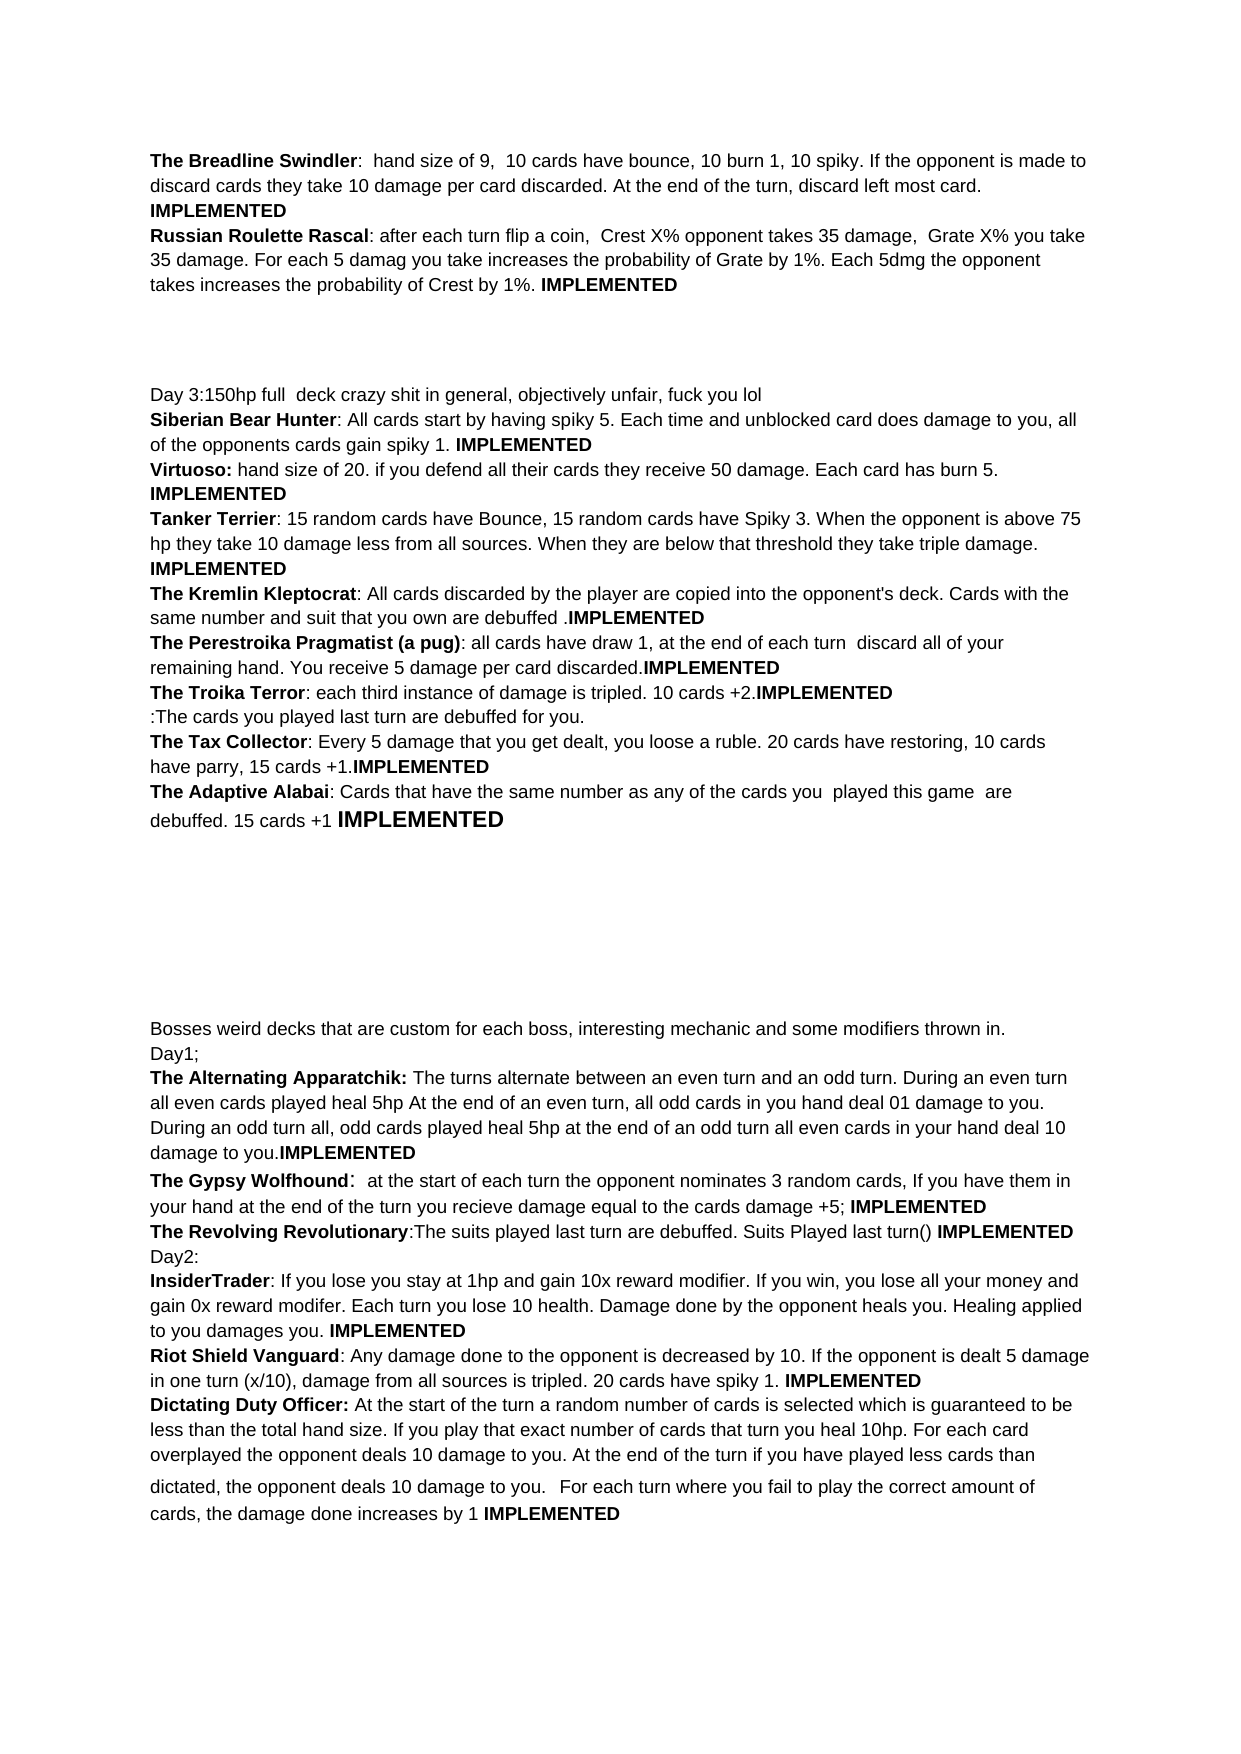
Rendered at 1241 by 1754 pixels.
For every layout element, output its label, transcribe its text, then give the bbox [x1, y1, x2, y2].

text The Breadline Swindler: hand size of 9, 10 cards have bounce, 10 burn 1, 10 spiky. If the opponent is made to discard cards they take 10 damage per card discarded. At the end of the turn, discard left most card. IMPLEMENTED [150, 150, 1090, 221]
text The Troika Terror: each third instance of damage is tripled. 10 cards +2.IMPLEMENTED [150, 681, 1090, 703]
text Riot Shield Vanguard: Any damage done to the opponent is decreased by 10. If the opponent is dealt 5 damage in one turn (x/10), damage from all sources is tripled. 20 cards have spiky 1. IMPLEMENTED [150, 1344, 1090, 1391]
text Day1; [150, 1042, 1090, 1064]
text Day 3:150hp full deck crazy shit in general, objectively unfair, fuck you lol [150, 384, 1090, 406]
text Virtuoso: hand size of 20. if you defend all their cards they receive 50 damage. Each card has burn 5. IMPLEMENTED [150, 458, 1090, 505]
text Bosses weird decks that are custom for each boss, interesting mechanic and some modifiers thrown in. [150, 1017, 1090, 1039]
text Dictating Duty Officer: At the start of the turn a random number of cards is selected which is guaranteed to be less than the total hand size. If you play that exact number of cards that turn you heal 10hp. For each card overplayed the opponent deals 10 damage to you. At the end of the turn if you have played less cards than dictated, the opponent deals 10 damage to you. For each turn where you fail to play the correct amount of cards, the damage done increases by 1 IMPLEMENTED [150, 1394, 1090, 1524]
text The Adaptive Alabai: Cards that have the same number as any of the cards you played this game are debuffed. 15 cards +1 IMPLEMENTED [150, 781, 1090, 832]
text The Kremlin Kleptocrat: All cards discarded by the player are copied into the opponent's deck. Cards with the same number and suit that you own are debuffed .IMPLEMENTED [150, 582, 1090, 629]
text Tanker Terrier: 15 random cards have Bounce, 15 random cards have Spiky 3. When the opponent is above 75 hp they take 10 damage less from all sources. When they are below that threshold they take triple damage. IMPLEMENTED [150, 508, 1090, 579]
text :The cards you played last turn are debuffed for you. [150, 706, 1090, 728]
text The Alternating Apparatchik: The turns alternate between an even turn and an odd turn. During an even turn all even cards played heal 5hp At the end of an even turn, all odd cards in you hand deal 01 damage to you. During an odd turn all, odd cards played heal 5hp at the end of an odd turn all even cards in your hand deal 10 damage to you.IMPLEMENTED [150, 1067, 1090, 1163]
text Siberian Bear Hunter: All cards start by having spiky 5. Each time and unblocked card does damage to you, all of the opponents cards gain spiky 1. IMPLEMENTED [150, 409, 1090, 455]
text InsiderTrader: If you lose you stay at 1hp and gain 10x reward modifier. If you win, you lose all your money and gain 0x reward modifer. Each turn you lose 10 health. Damage done by the opponent heals you. Healing applied to you damages you. IMPLEMENTED [150, 1270, 1090, 1341]
text The Perestroika Pragmatist (a pug): all cards have draw 1, at the end of each turn discard all of your remaining hand. You receive 5 damage per card discarded.IMPLEMENTED [150, 632, 1090, 678]
text Russian Roulette Rascal: after each turn flip a coin, Crest X% opponent takes 35 damage, Grate X% you take 35 damage. For each 5 damag you take increases the probability of Grate by 1%. Each 5dmg the opponent takes increases the probability of Crest by 1%. IMPLEMENTED [150, 224, 1090, 296]
text Day2: [150, 1245, 1090, 1267]
text The Gypsy Wolfhound: at the start of each turn the opponent nominates 3 random cards, If you have them in your hand at the end of the turn you recieve damage equal to the cards damage +5; IMPLEMENTED [150, 1166, 1090, 1217]
text The Tax Collector: Every 5 damage that you get dealt, you loose a ruble. 20 cards have restoring, 10 cards have parry, 15 cards +1.IMPLEMENTED [150, 731, 1090, 777]
text The Revolving Revolutionary:The suits played last turn are debuffed. Suits Played last turn() IMPLEMENTED [150, 1221, 1090, 1242]
